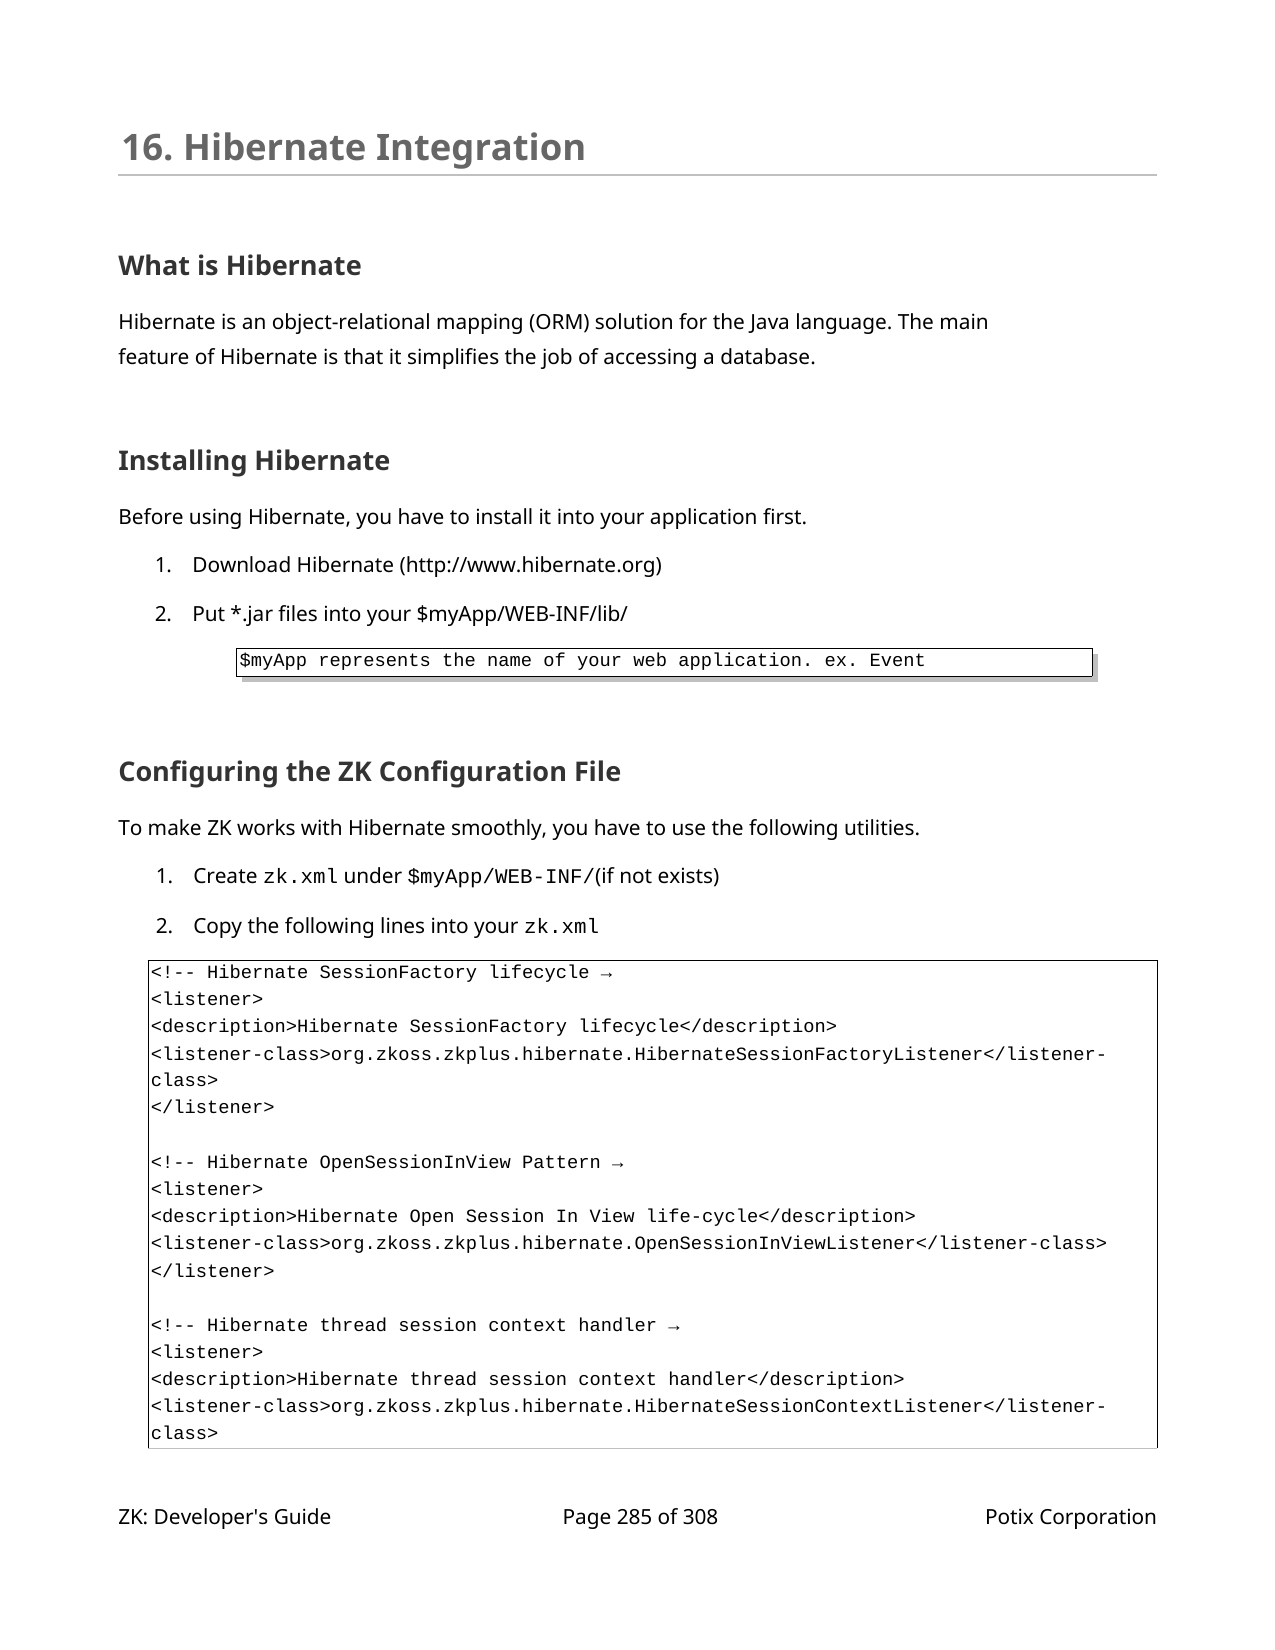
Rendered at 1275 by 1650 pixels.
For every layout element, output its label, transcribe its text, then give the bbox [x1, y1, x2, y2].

text <listener> [149, 1340, 1157, 1364]
subtitle What is Hibernate [118, 247, 1157, 283]
list Copy the following lines into your zk.xml [156, 911, 1157, 939]
subtitle 16. Hibernate Integration [118, 118, 1157, 174]
text </listener> [149, 1095, 1157, 1119]
list Download Hibernate (http://www.hibernate.org) [154, 551, 1157, 579]
text </listener> [149, 1258, 1157, 1283]
text <!-- Hibernate thread session context handler → [149, 1313, 1157, 1337]
text <description>Hibernate Open Session In View life-cycle</description> [149, 1204, 1157, 1228]
list Put *.jar files into your $myApp/WEB-INF/lib/ [154, 599, 1157, 628]
text <!-- Hibernate SessionFactory lifecycle → [149, 961, 1157, 984]
text <listener> [149, 987, 1157, 1011]
text <listener> [149, 1177, 1157, 1201]
subtitle Configuring the ZK Configuration File [118, 752, 1157, 789]
text <description>Hibernate SessionFactory lifecycle</description> [149, 1014, 1157, 1039]
text Before using Hibernate, you have to install it into your application first. [118, 502, 1157, 530]
text <listener-class>org.zkoss.zkplus.hibernate.HibernateSessionFactoryListener</listener-class> [149, 1042, 1157, 1092]
text <description>Hibernate thread session context handler</description> [149, 1367, 1157, 1391]
text <listener-class>org.zkoss.zkplus.hibernate.OpenSessionInViewListener</listener-class> [149, 1231, 1157, 1256]
list Create zk.xml under $myApp/WEB-INF/(if not exists) [156, 862, 1157, 890]
text To make ZK works with Hibernate smoothly, you have to use the following utilities. [118, 813, 1157, 841]
text Hibernate is an object-relational mapping (ORM) solution for the Java language. The main feature of Hibernate is that it simplifies the job of accessing a database. [118, 307, 1157, 371]
subtitle Installing Hibernate [118, 441, 1157, 478]
text <!-- Hibernate OpenSessionInView Pattern → [149, 1150, 1157, 1174]
text <listener-class>org.zkoss.zkplus.hibernate.HibernateSessionContextListener</listener-class> [149, 1394, 1157, 1448]
text $myApp represents the name of your web application. ex. Event [237, 649, 1092, 676]
